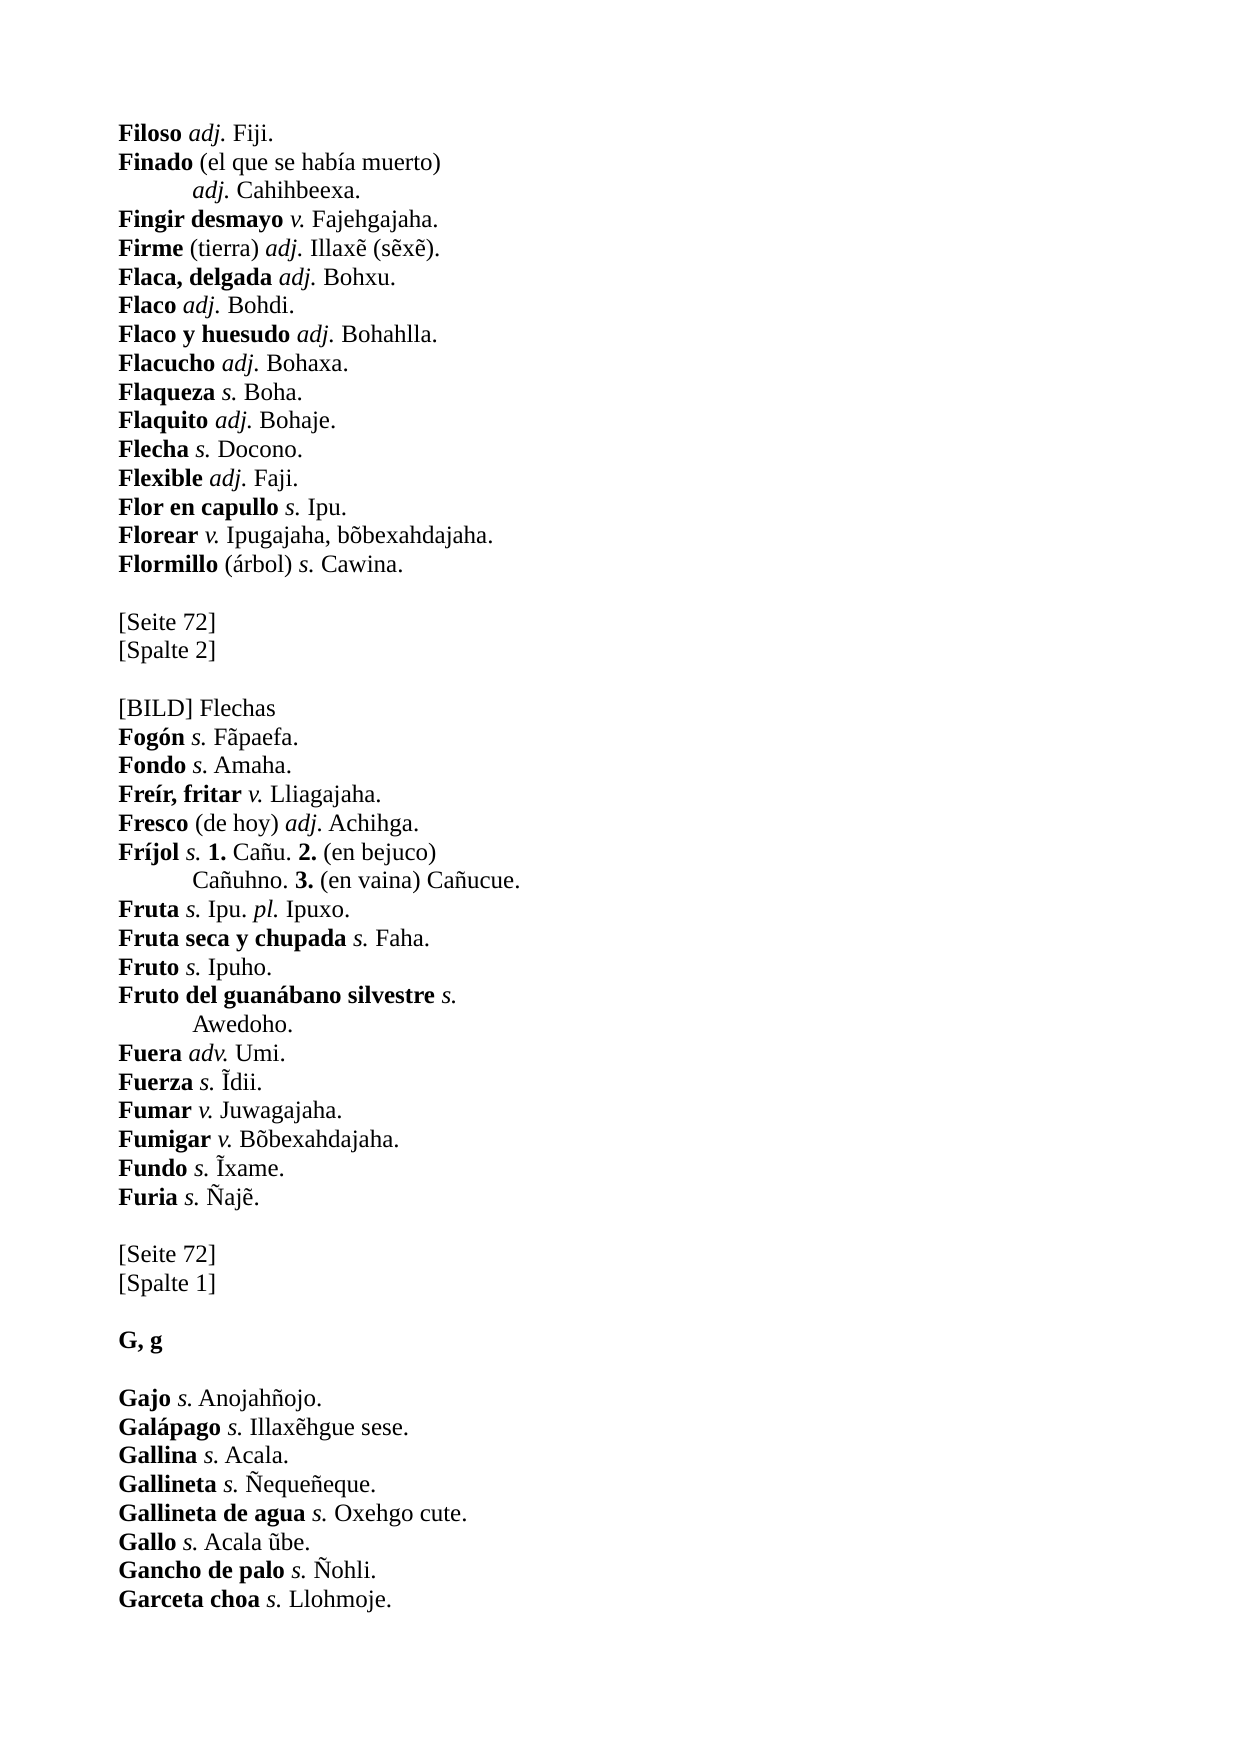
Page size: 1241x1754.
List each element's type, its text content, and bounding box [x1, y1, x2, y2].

text [BILD] Flechas [118, 693, 1122, 722]
text Flexible adj. Faji. [118, 463, 1122, 492]
text Cañuhno. 3. (en vaina) Cañucue. [118, 866, 1122, 894]
text Gallineta s. Ñequeñeque. [118, 1469, 1122, 1498]
text Gallo s. Acala ũbe. [118, 1527, 1122, 1556]
text Gallineta de agua s. Oxehgo cute. [118, 1498, 1122, 1527]
text Fruto del guanábano silvestre s. [118, 981, 1122, 1009]
text Flor en capullo s. Ipu. [118, 492, 1122, 521]
text Flecha s. Docono. [118, 434, 1122, 463]
text Fríjol s. 1. Cañu. 2. (en bejuco) [118, 837, 1122, 866]
text [Seite 72] [118, 607, 1122, 636]
text Gallina s. Acala. [118, 1441, 1122, 1469]
text Fruta s. Ipu. pl. Ipuxo. [118, 894, 1122, 923]
text Flacucho adj. Bohaxa. [118, 348, 1122, 377]
text Galápago s. Illaxẽhgue sese. [118, 1412, 1122, 1441]
text Gajo s. Anojahñojo. [118, 1383, 1122, 1412]
text Fondo s. Amaha. [118, 751, 1122, 779]
text Fresco (de hoy) adj. Achihga. [118, 808, 1122, 837]
text Fundo s. Ĩxame. [118, 1153, 1122, 1182]
text Gancho de palo s. Ñohli. [118, 1556, 1122, 1584]
text Flaqueza s. Boha. [118, 377, 1122, 406]
text [Spalte 1] [118, 1268, 1122, 1297]
text Flormillo (árbol) s. Cawina. [118, 549, 1122, 578]
text [Seite 72] [118, 1239, 1122, 1268]
text Flaca, delgada adj. Bohxu. [118, 262, 1122, 291]
text Florear v. Ipugajaha, bõbexahdajaha. [118, 521, 1122, 549]
text Flaco adj. Bohdi. [118, 291, 1122, 319]
text Fruta seca y chupada s. Faha. [118, 923, 1122, 952]
text Awedoho. [118, 1009, 1122, 1038]
text Finado (el que se había muerto) [118, 147, 1122, 176]
text Fingir desmayo v. Fajehgajaha. [118, 204, 1122, 233]
text Fuera adv. Umi. [118, 1038, 1122, 1067]
text Flaco y huesudo adj. Bohahlla. [118, 319, 1122, 348]
text Fumar v. Juwagajaha. [118, 1096, 1122, 1124]
text Garceta choa s. Llohmoje. [118, 1584, 1122, 1613]
text G, g [118, 1326, 1122, 1354]
text Fogón s. Fãpaefa. [118, 722, 1122, 751]
text Flaquito adj. Bohaje. [118, 406, 1122, 434]
text adj. Cahihbeexa. [118, 176, 1122, 204]
text Fuerza s. Ĩdii. [118, 1067, 1122, 1096]
text Filoso adj. Fiji. [118, 118, 1122, 147]
text Freír, fritar v. Lliagajaha. [118, 779, 1122, 808]
text [Spalte 2] [118, 636, 1122, 664]
text Firme (tierra) adj. Illaxẽ (sẽxẽ). [118, 233, 1122, 262]
text Fruto s. Ipuho. [118, 952, 1122, 981]
text Furia s. Ñajẽ. [118, 1182, 1122, 1211]
text Fumigar v. Bõbexahdajaha. [118, 1124, 1122, 1153]
